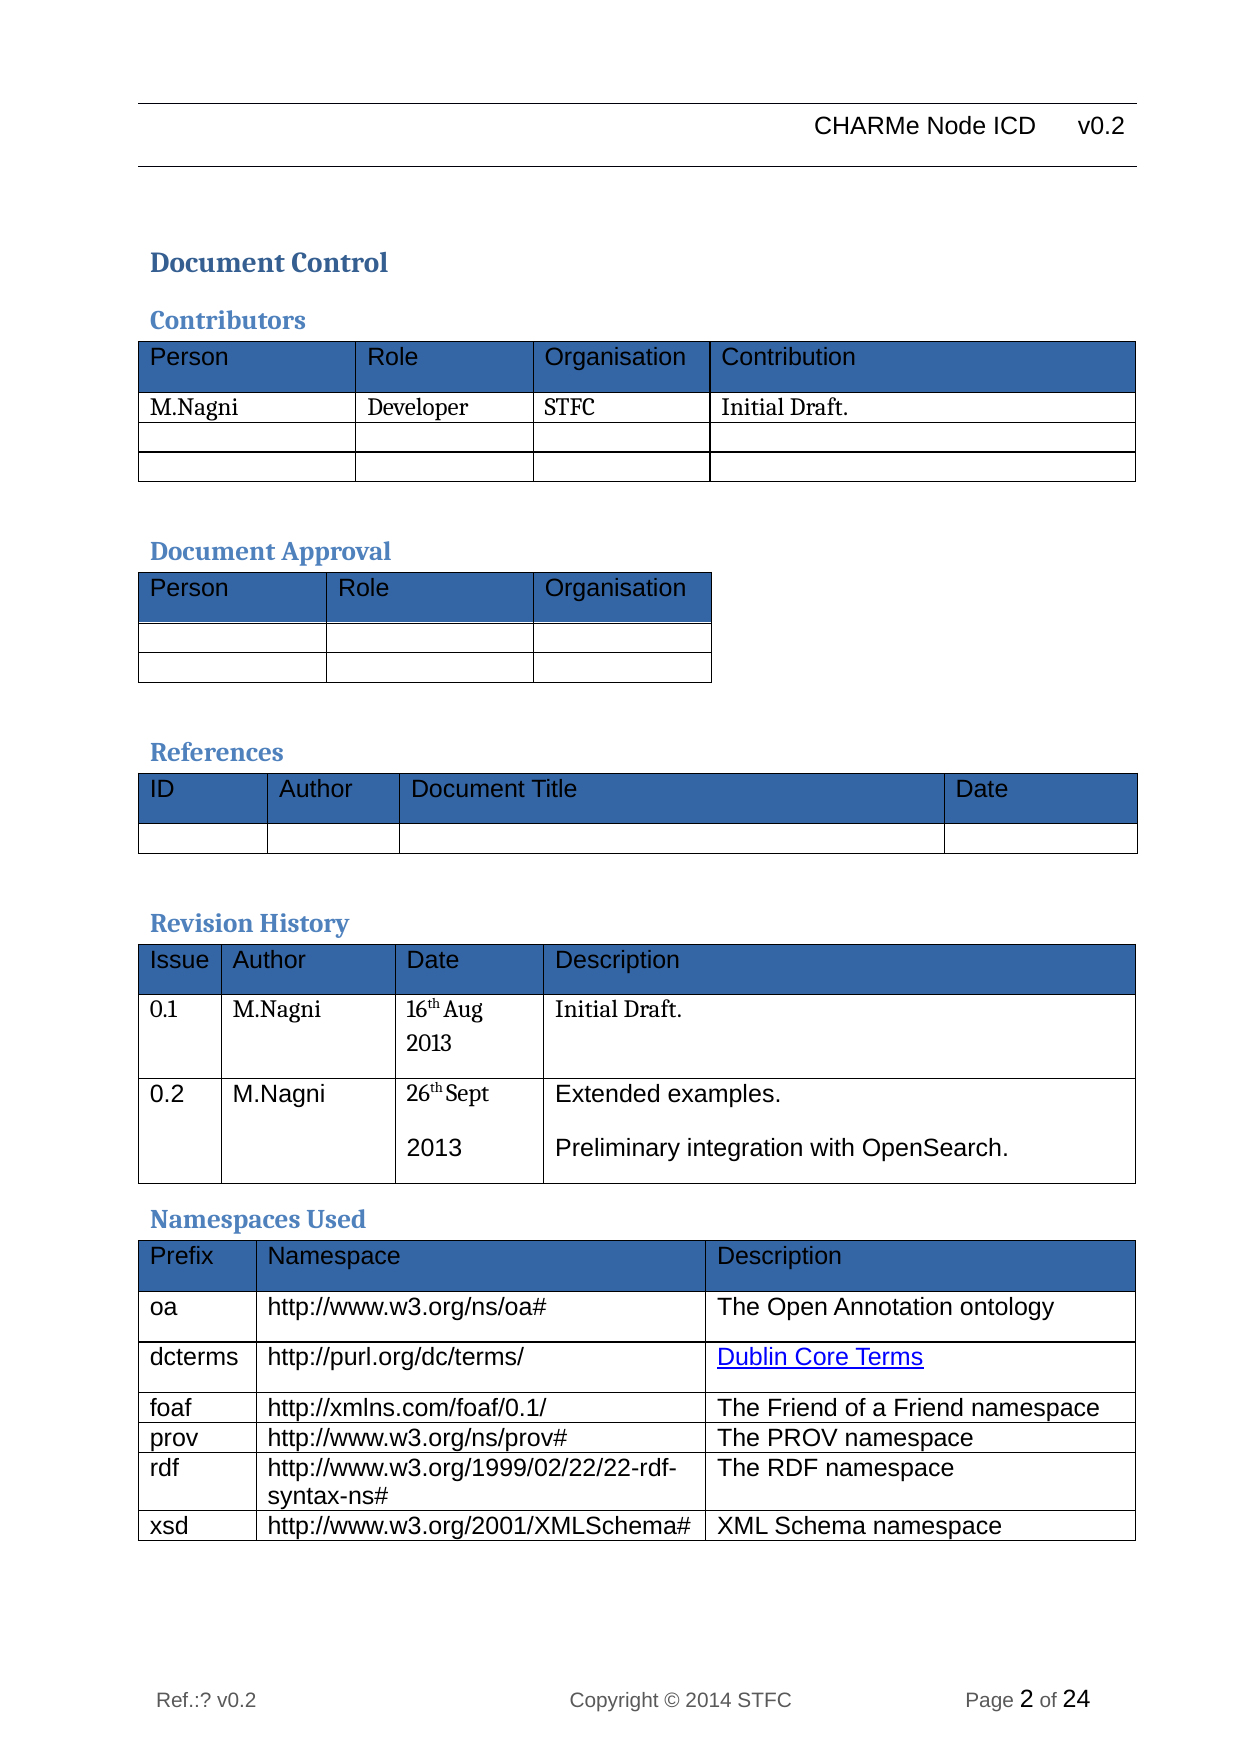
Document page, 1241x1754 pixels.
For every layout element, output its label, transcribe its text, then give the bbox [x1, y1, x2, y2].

table_header Person [139, 342, 355, 392]
table_cell Dublin Core Terms [706, 1343, 1135, 1392]
table_cell [327, 653, 533, 682]
table_cell oa [139, 1292, 256, 1341]
table_cell foaf [139, 1393, 256, 1422]
table_header Date [945, 774, 1137, 823]
table_header ID [139, 774, 267, 823]
table_cell http://www.w3.org/1999/02/22/22-rdf-syntax-ns# [257, 1453, 705, 1510]
table_cell M.Nagni [222, 995, 395, 1078]
table_cell [534, 453, 709, 481]
text Document Approval [150, 536, 1090, 567]
text Document Control [150, 246, 1090, 279]
table_header Organisation [534, 573, 711, 622]
table_cell [139, 824, 267, 853]
table_cell [534, 653, 711, 682]
table_cell rdf [139, 1453, 256, 1510]
table_cell prov [139, 1423, 256, 1452]
table_cell [356, 423, 533, 451]
table_cell http://www.w3.org/ns/prov# [257, 1423, 705, 1452]
table_cell Extended examples. Preliminary integration with OpenSearch. [544, 1079, 1135, 1182]
text Contributors [150, 305, 1090, 337]
table_cell The PROV namespace [706, 1423, 1135, 1452]
table_header Description [544, 945, 1135, 994]
table_cell [139, 624, 326, 652]
table_cell 16th Aug 2013 [396, 995, 543, 1078]
table_cell [327, 624, 533, 652]
table_cell M.Nagni [222, 1079, 395, 1182]
table_cell The RDF namespace [706, 1453, 1135, 1510]
table_header Author [222, 945, 395, 994]
table_cell [945, 824, 1137, 853]
table_cell [711, 423, 1135, 451]
table_cell http://purl.org/dc/terms/ [257, 1343, 705, 1392]
table_cell [139, 453, 355, 481]
text Namespaces used [150, 1204, 1090, 1236]
table_cell Initial Draft. [711, 393, 1135, 422]
table_cell [534, 624, 711, 652]
table_header Organisation [534, 342, 709, 392]
table_cell xsd [139, 1511, 256, 1540]
table_cell [268, 824, 399, 853]
table_cell [400, 824, 944, 853]
table_cell STFC [534, 393, 709, 422]
table_cell dcterms [139, 1343, 256, 1392]
table_cell [139, 653, 326, 682]
table_header Author [268, 774, 399, 823]
table_cell 0.2 [139, 1079, 221, 1182]
table_header Description [706, 1241, 1135, 1291]
table_cell http://www.w3.org/ns/oa# [257, 1292, 705, 1341]
text Revision History [150, 908, 1090, 939]
table_cell XML Schema namespace [706, 1511, 1135, 1540]
table_cell http://xmlns.com/foaf/0.1/ [257, 1393, 705, 1422]
table_cell [139, 423, 355, 451]
table_header Prefix [139, 1241, 256, 1291]
table_header Namespace [257, 1241, 705, 1291]
table_cell The Open Annotation ontology [706, 1292, 1135, 1341]
table_header Contribution [711, 342, 1135, 392]
table_cell [356, 453, 533, 481]
text References [150, 737, 1090, 768]
table_header Role [327, 573, 533, 622]
table_cell 26th Sept 2013 [396, 1079, 543, 1182]
table_header Person [139, 573, 326, 622]
table_header Date [396, 945, 543, 994]
table_cell [711, 453, 1135, 481]
table_header Role [356, 342, 533, 392]
table_cell [534, 423, 709, 451]
table_header Document Title [400, 774, 944, 823]
table_cell Initial Draft. [544, 995, 1135, 1078]
table_cell M.Nagni [139, 393, 355, 422]
table_header Issue [139, 945, 221, 994]
table_cell Developer [356, 393, 533, 422]
table_cell http://www.w3.org/2001/XMLSchema# [257, 1511, 705, 1540]
table_cell The Friend of a Friend namespace [706, 1393, 1135, 1422]
table_cell 0.1 [139, 995, 221, 1078]
